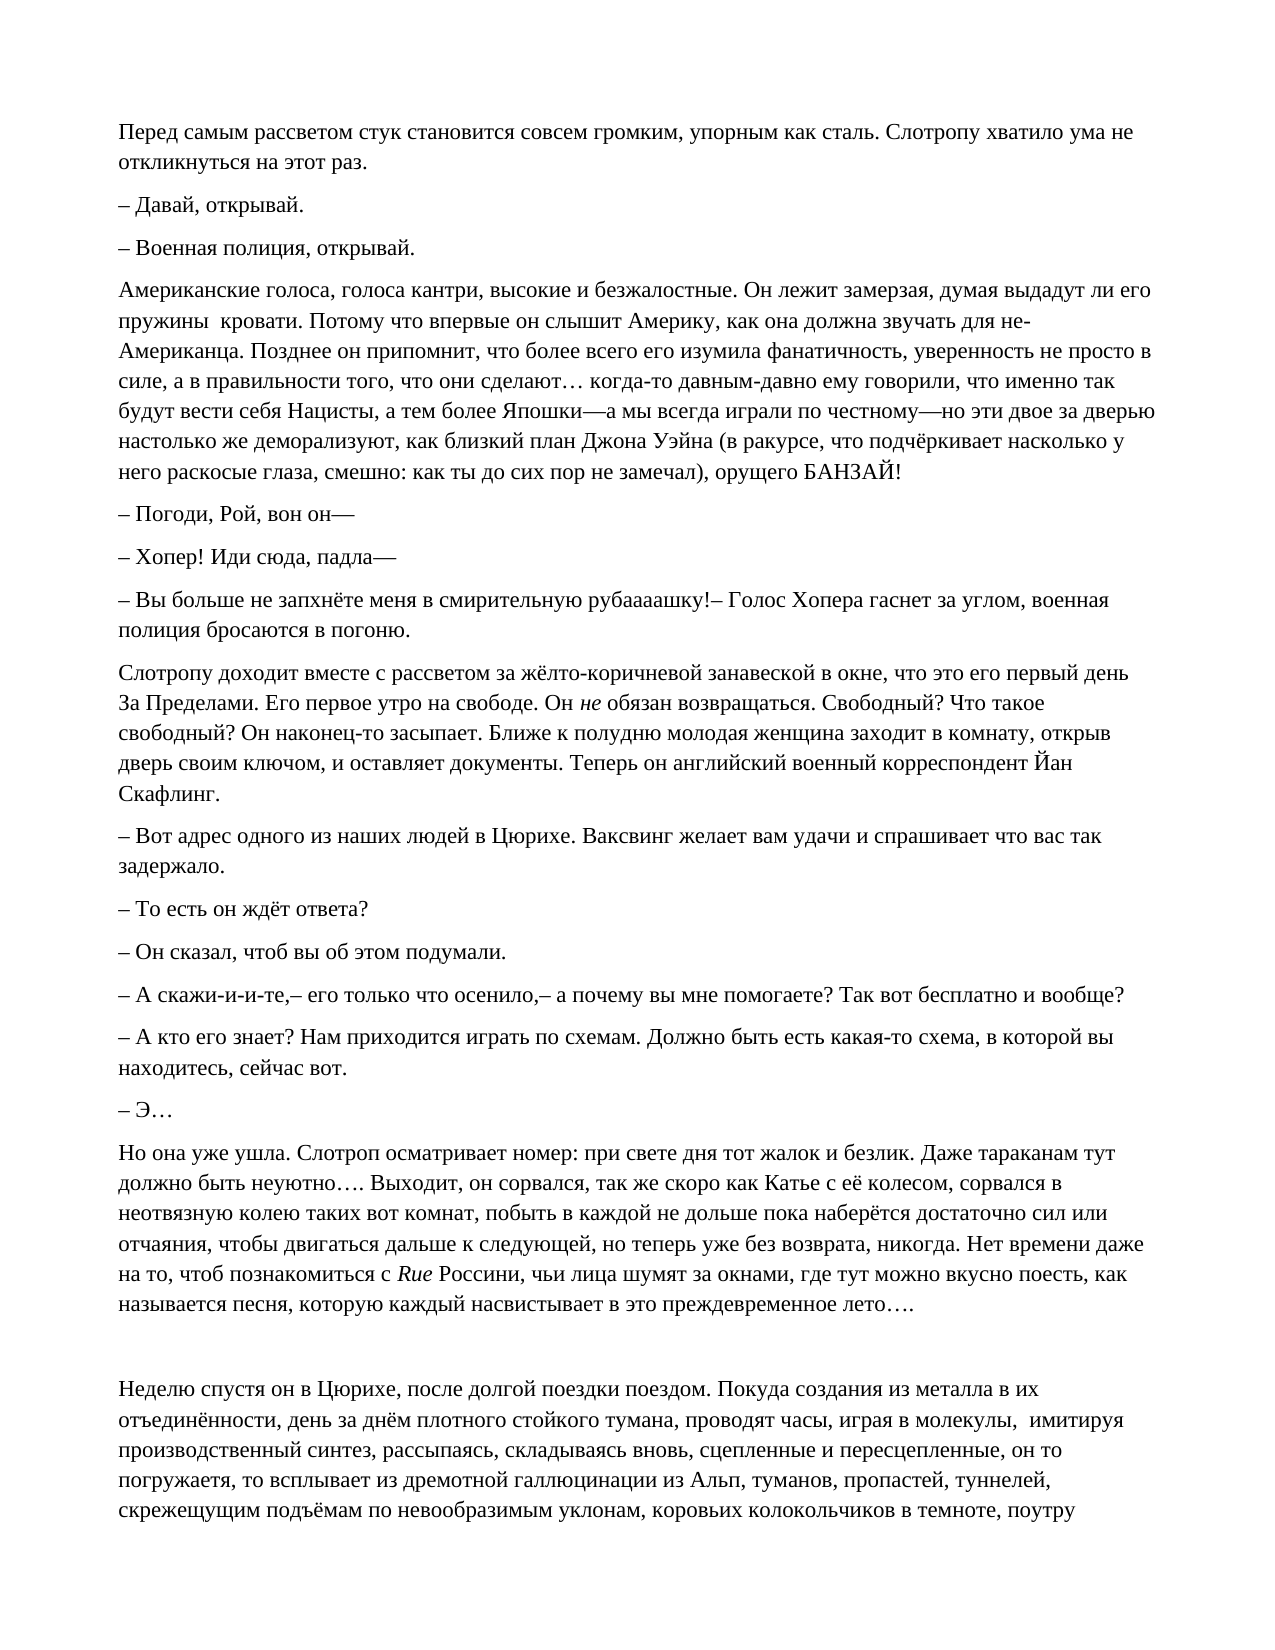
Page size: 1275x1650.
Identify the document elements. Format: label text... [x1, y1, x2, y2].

text – А скажи-и-и-те,– его только что осенило,– а почему вы мне помогаете? Так вот бесплатно и вообще? [118, 981, 1157, 1007]
text – А кто его знает? Нам приходится играть по схемам. Должно быть есть какая-то схема, в которой вы находитесь, сейчас вот. [118, 1023, 1157, 1080]
text – Давай, открывай. [118, 191, 1157, 217]
text – Вот адрес одного из наших людей в Цюрихе. Ваксвинг желает вам удачи и спрашивает что вас так задержало. [118, 822, 1157, 879]
text – Военная полиция, открывай. [118, 234, 1157, 260]
text – Вы больше не запхнёте меня в смирительную рубаааашку!– Голос Хопера гаснет за углом, военная полиция бросаются в погоню. [118, 586, 1157, 642]
text – То есть он ждёт ответа? [118, 895, 1157, 922]
text Но она уже ушла. Слотроп осматривает номер: при свете дня тот жалок и безлик. Даже тараканам тут должно быть неуютно…. Выходит, он сорвался, так же скоро как Катье с её колесом, сорвался в неотвязную колею таких вот комнат, побыть в каждой не дольше пока наберётся достаточно сил или отчаяния, чтобы двигаться дальше к следующей, но теперь уже без возврата, никогда. Нет времени даже на то, чтоб познакомиться с Rue Россини, чьи лица шумят за окнами, где тут можно вкусно поесть, как называется песня, которую каждый насвистывает в это преждевременное лето…. [118, 1139, 1157, 1316]
text – Э… [118, 1096, 1157, 1123]
text Слотропу доходит вместе с рассветом за жёлто-коричневой занавеской в окне, что это его первый день За Пределами. Его первое утро на свободе. Он не обязан возвращаться. Свободный? Что такое свободный? Он наконец-то засыпает. Ближе к полудню молодая женщина заходит в комнату, открыв дверь своим ключом, и оставляет документы. Теперь он английский военный корреспондент Йан Скафлинг. [118, 659, 1157, 806]
text Перед самым рассветом стук становится совсем громким, упорным как сталь. Слотропу хватило ума не откликнуться на этот раз. [118, 118, 1157, 175]
text – Погоди, Рой, вон он— [118, 500, 1157, 527]
text – Он сказал, чтоб вы об этом подумали. [118, 938, 1157, 964]
text Неделю спустя он в Цюрихе, после долгой поездки поездом. Покуда создания из металла в их отъединённости, день за днём плотного стойкого тумана, проводят часы, играя в молекулы, имитируя производственный синтез, рассыпаясь, складываясь вновь, сцепленные и пересцепленные, он то погружаетя, то всплывает из дремотной галлюцинации из Альп, туманов, пропастей, туннелей, скрежещущим подъёмам по невообразимым уклонам, коровьих колокольчиков в темноте, поутру [118, 1375, 1157, 1523]
text Американские голоса, голоса кантри, высокие и безжалостные. Он лежит замерзая, думая выдадут ли его пружины кровати. Потому что впервые он слышит Америку, как она должна звучать для не-Американца. Позднее он припомнит, что более всего его изумила фанатичность, уверенность не просто в силе, а в правильности того, что они сделают… когда-то давным-давно ему говорили, что именно так будут вести себя Нацисты, а тем более Япошки—а мы всегда играли по честному—но эти двое за дверью настолько же деморализуют, как близкий план Джона Уэйна (в ракурсе, что подчёркивает насколько у него раскосые глаза, смешно: как ты до сих пор не замечал), орущего БАНЗАЙ! [118, 276, 1157, 484]
text – Хопер! Иди сюда, падла— [118, 543, 1157, 569]
